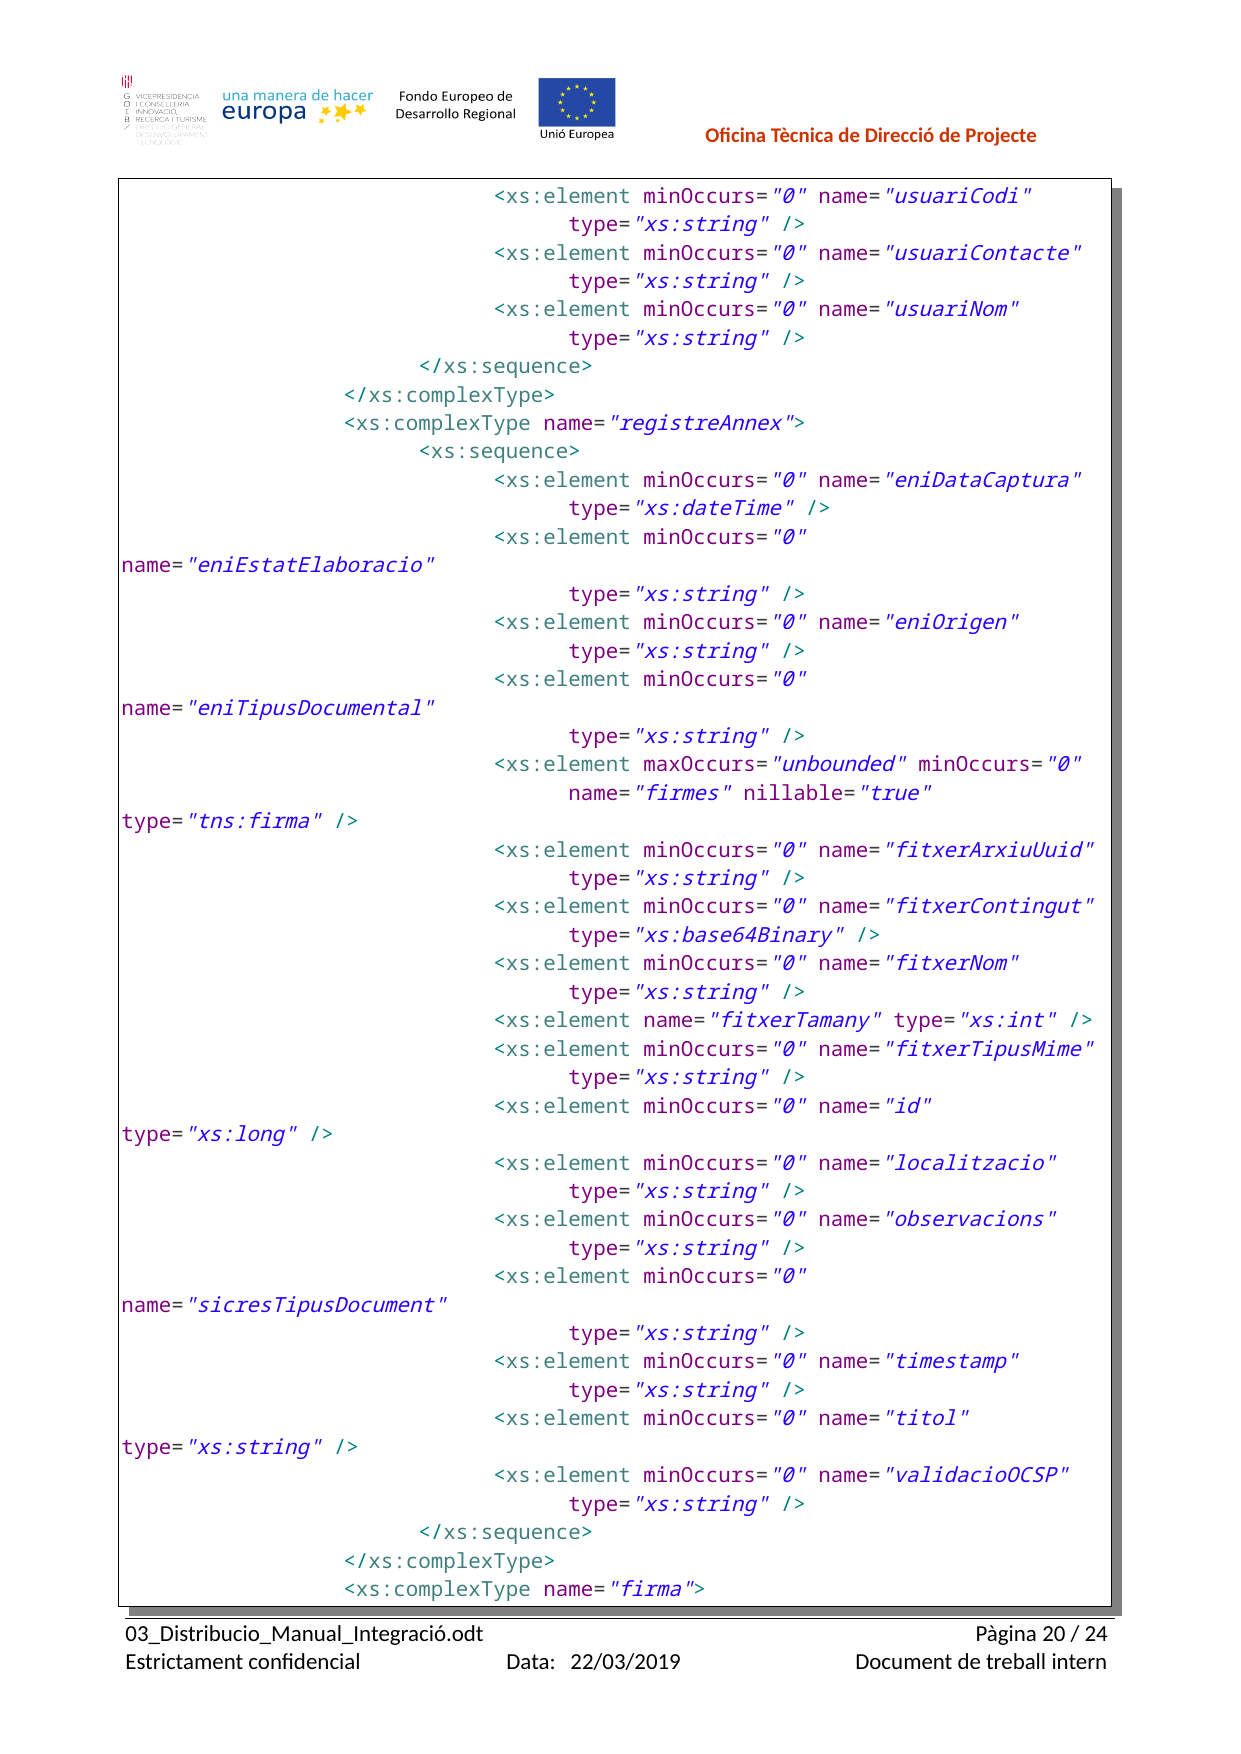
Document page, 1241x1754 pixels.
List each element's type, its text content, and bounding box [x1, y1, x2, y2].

text type="xs:string" /> [119, 206, 1111, 234]
text type="xs:string" /> [119, 1173, 1111, 1201]
text <xs:element minOccurs="0" name="validacioOCSP" [119, 1457, 1111, 1486]
text name="firmes" nillable="true" type="tns:firma" /> [119, 775, 1111, 832]
text <xs:sequence> [119, 434, 1111, 462]
text <xs:element minOccurs="0" name="id" type="xs:long" /> [119, 1088, 1111, 1144]
text <xs:element minOccurs="0" name="usuariContacte" [119, 234, 1111, 263]
text <xs:element minOccurs="0" name="usuariNom" [119, 291, 1111, 320]
text </xs:sequence> [119, 348, 1111, 377]
text type="xs:string" /> [119, 263, 1111, 291]
text <xs:element minOccurs="0" name="eniEstatElaboracio" [119, 519, 1111, 576]
text <xs:element minOccurs="0" name="timestamp" [119, 1344, 1111, 1372]
text <xs:element minOccurs="0" name="fitxerArxiuUuid" [119, 832, 1111, 860]
text </xs:complexType> [119, 377, 1111, 405]
text <xs:element minOccurs="0" name="usuariCodi" [119, 179, 1111, 206]
text type="xs:string" /> [119, 320, 1111, 348]
text <xs:element minOccurs="0" name="sicresTipusDocument" [119, 1258, 1111, 1315]
text <xs:element name="fitxerTamany" type="xs:int" /> [119, 1002, 1111, 1031]
text type="xs:string" /> [119, 1486, 1111, 1514]
text <xs:element maxOccurs="unbounded" minOccurs="0" [119, 746, 1111, 775]
picture [118, 73, 213, 147]
text <xs:complexType name="registreAnnex"> [119, 405, 1111, 434]
text type="xs:string" /> [119, 576, 1111, 604]
text <xs:element minOccurs="0" name="observacions" [119, 1201, 1111, 1230]
text <xs:element minOccurs="0" name="eniTipusDocumental" [119, 661, 1111, 718]
text type="xs:string" /> [119, 633, 1111, 661]
text type="xs:base64Binary" /> [119, 917, 1111, 946]
text type="xs:string" /> [119, 974, 1111, 1002]
text <xs:element minOccurs="0" name="titol" type="xs:string" /> [119, 1401, 1111, 1457]
text <xs:element minOccurs="0" name="localitzacio" [119, 1144, 1111, 1173]
text type="xs:string" /> [119, 1230, 1111, 1258]
text type="xs:string" /> [119, 718, 1111, 746]
text <xs:element minOccurs="0" name="fitxerNom" [119, 946, 1111, 974]
text </xs:complexType> [119, 1543, 1111, 1571]
text <xs:element minOccurs="0" name="fitxerContingut" [119, 889, 1111, 917]
text </xs:sequence> [119, 1514, 1111, 1543]
text type="xs:string" /> [119, 860, 1111, 889]
picture [219, 73, 621, 147]
text type="xs:string" /> [119, 1372, 1111, 1401]
text type="xs:dateTime" /> [119, 491, 1111, 519]
text <xs:complexType name="firma"> [119, 1571, 1111, 1606]
text type="xs:string" /> [119, 1059, 1111, 1088]
text <xs:element minOccurs="0" name="fitxerTipusMime" [119, 1031, 1111, 1059]
text type="xs:string" /> [119, 1315, 1111, 1344]
text <xs:element minOccurs="0" name="eniDataCaptura" [119, 462, 1111, 491]
text <xs:element minOccurs="0" name="eniOrigen" [119, 604, 1111, 633]
